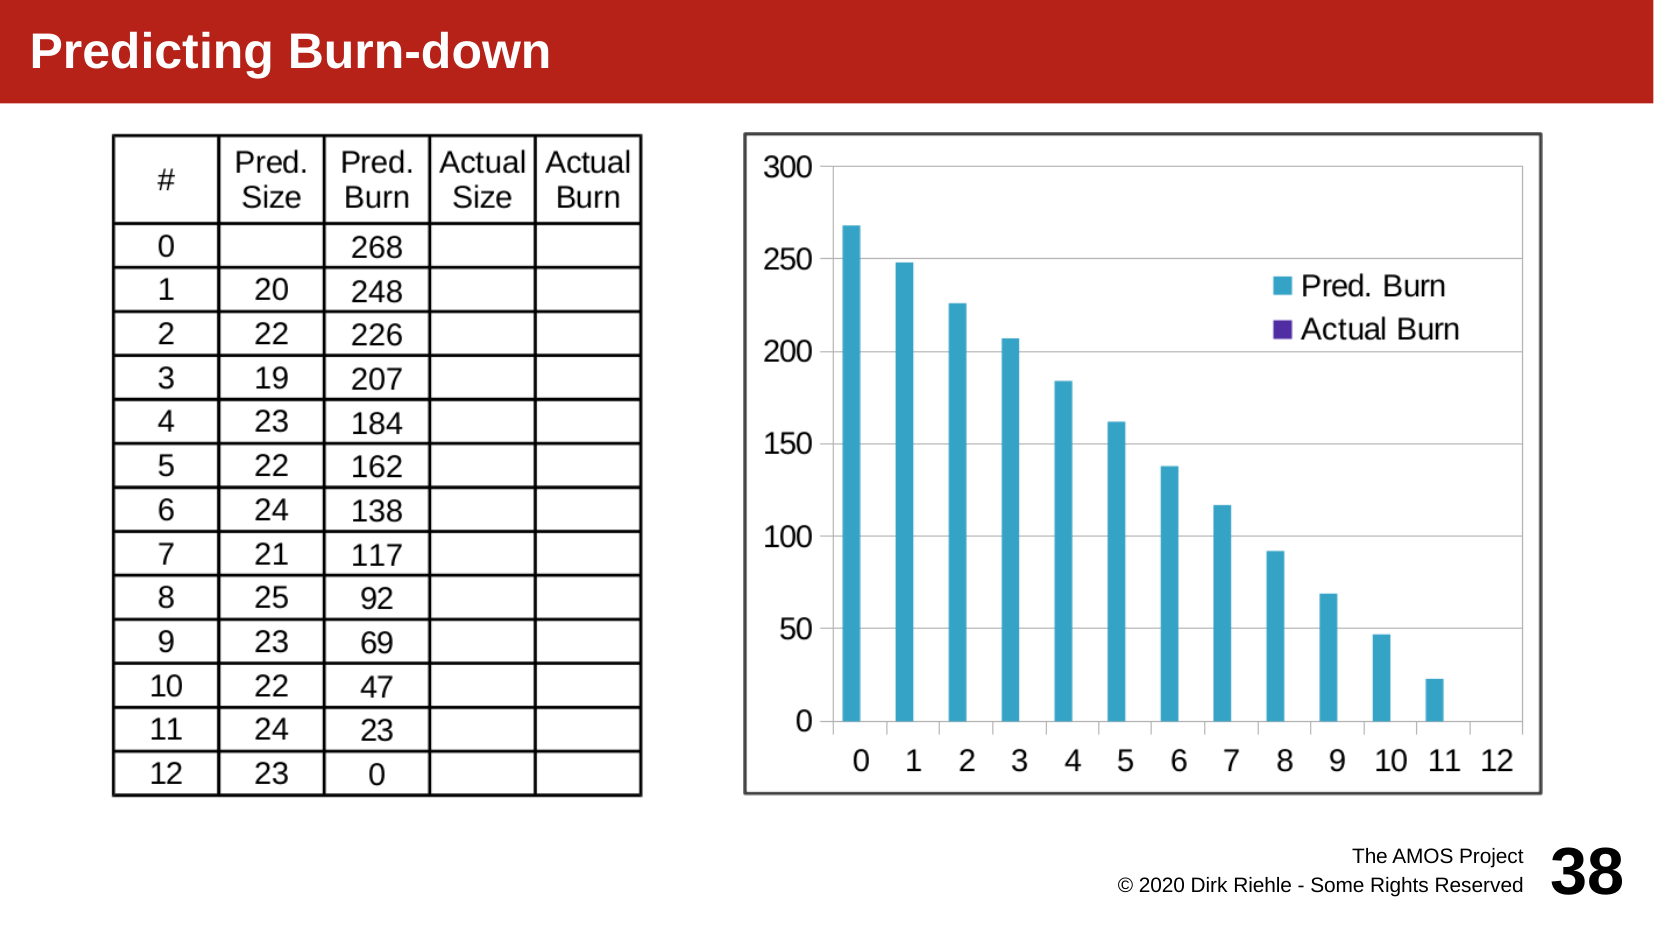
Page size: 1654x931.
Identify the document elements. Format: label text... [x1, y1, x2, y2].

picture [111, 132, 1543, 798]
title Predicting Burn-down [0, 0, 1654, 104]
